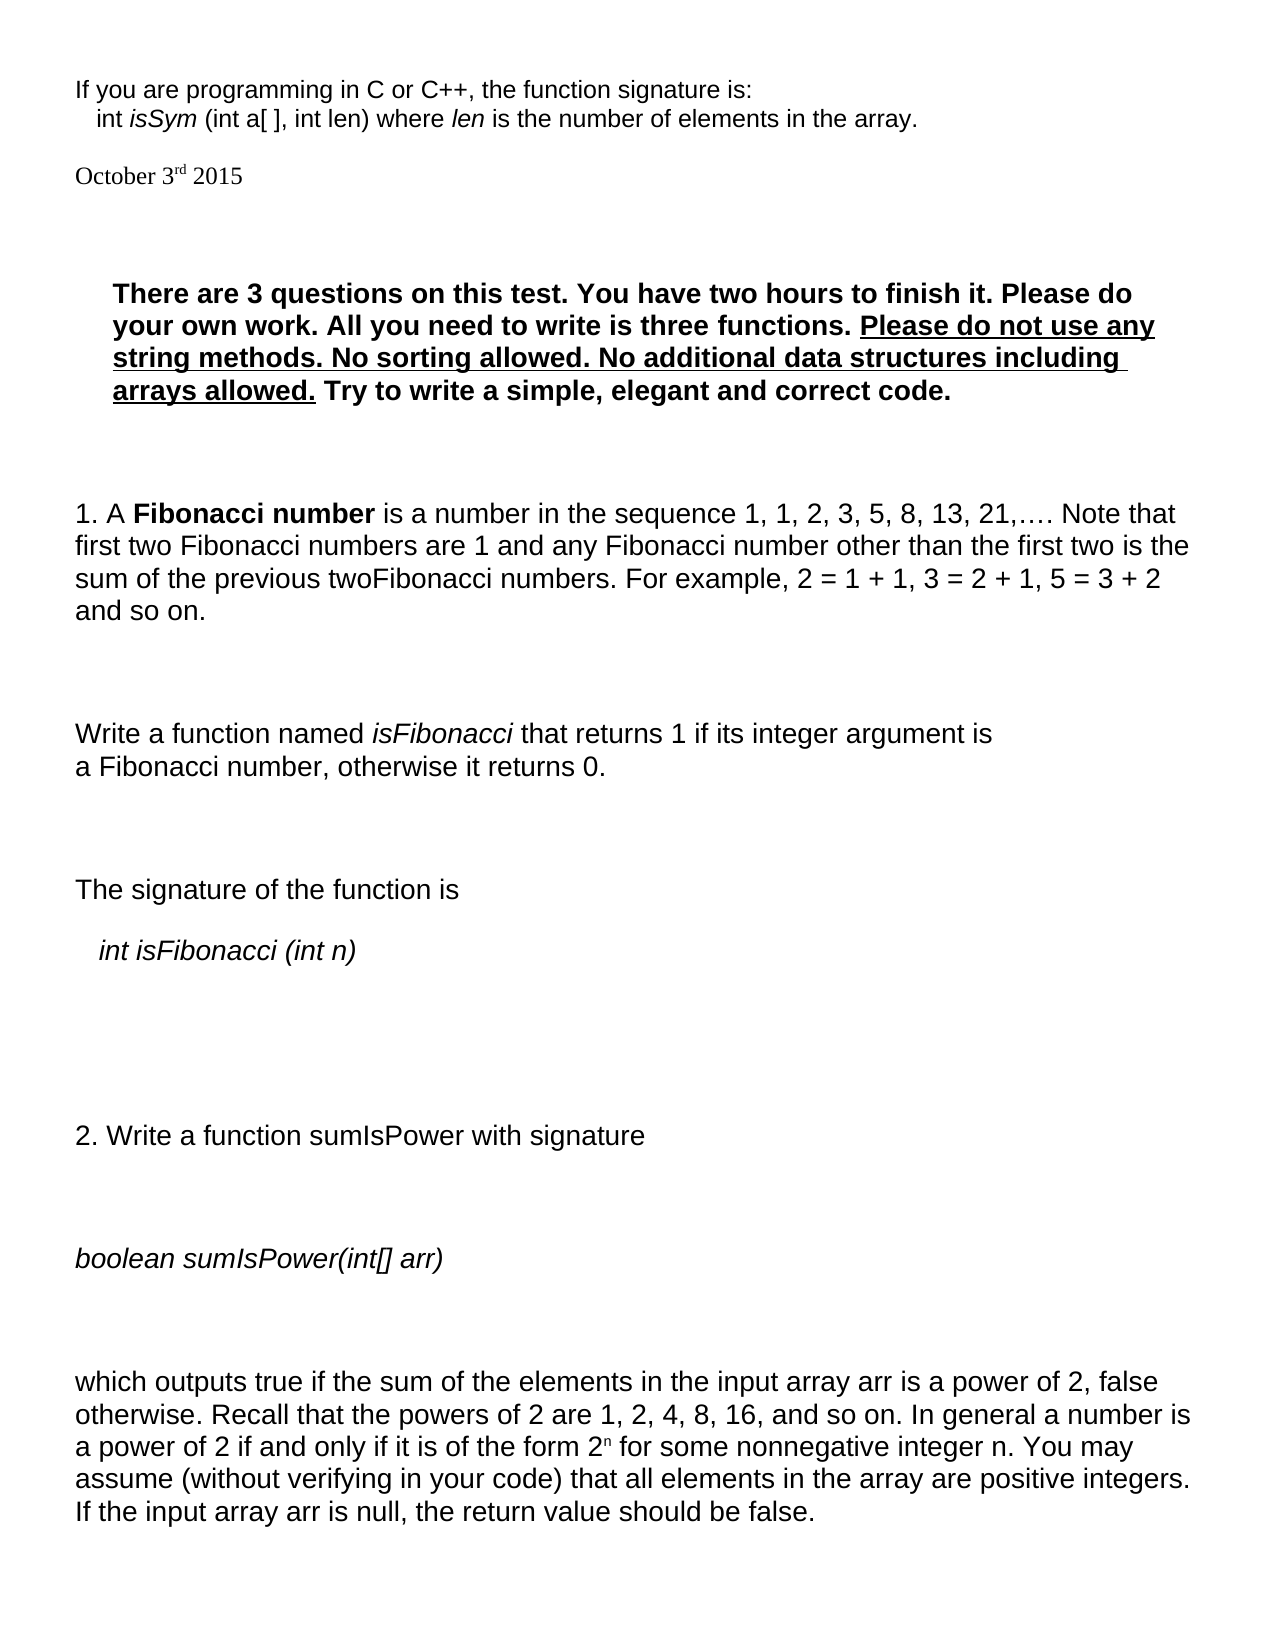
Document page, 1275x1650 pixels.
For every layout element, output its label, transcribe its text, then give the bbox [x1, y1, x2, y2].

text Write a function named isFibonacci that returns 1 if its integer argument is a Fibonacci number, otherwise it returns 0. [75, 717, 1200, 782]
text 2. Write a function sumIsPower with signature [75, 1119, 1200, 1151]
text October 3rd 2015 [75, 161, 1200, 190]
text The signature of the function is [75, 873, 1200, 905]
text If you are programming in C or C++, the function signature is: [75, 75, 1200, 104]
text int isSym (int a[ ], int len) where len is the number of elements in the array. [75, 104, 1200, 132]
text boolean sumIsPower(int[] arr) [75, 1242, 1200, 1274]
text 1. A Fibonacci number is a number in the sequence 1, 1, 2, 3, 5, 8, 13, 21,…. Note that first two Fibonacci numbers are 1 and any Fibonacci number other than the first two is the sum of the previous twoFibonacci numbers. For example, 2 = 1 + 1, 3 = 2 + 1, 5 = 3 + 2 and so on. [75, 497, 1200, 627]
text which outputs true if the sum of the elements in the input array arr is a power of 2, false otherwise. Recall that the powers of 2 are 1, 2, 4, 8, 16, and so on. In general a number is a power of 2 if and only if it is of the form 2n for some nonnegative integer n. You may assume (without verifying in your code) that all elements in the array are positive integers. If the input array arr is null, the return value should be false. [75, 1365, 1200, 1527]
text There are 3 questions on this test. You have two hours to finish it. Please do your own work. All you need to write is three functions. Please do not use any string methods. No sorting allowed. No additional data structures including arrays allowed. Try to write a simple, elegant and correct code. [112, 277, 1162, 406]
text int isFibonacci (int n) [75, 934, 1200, 967]
